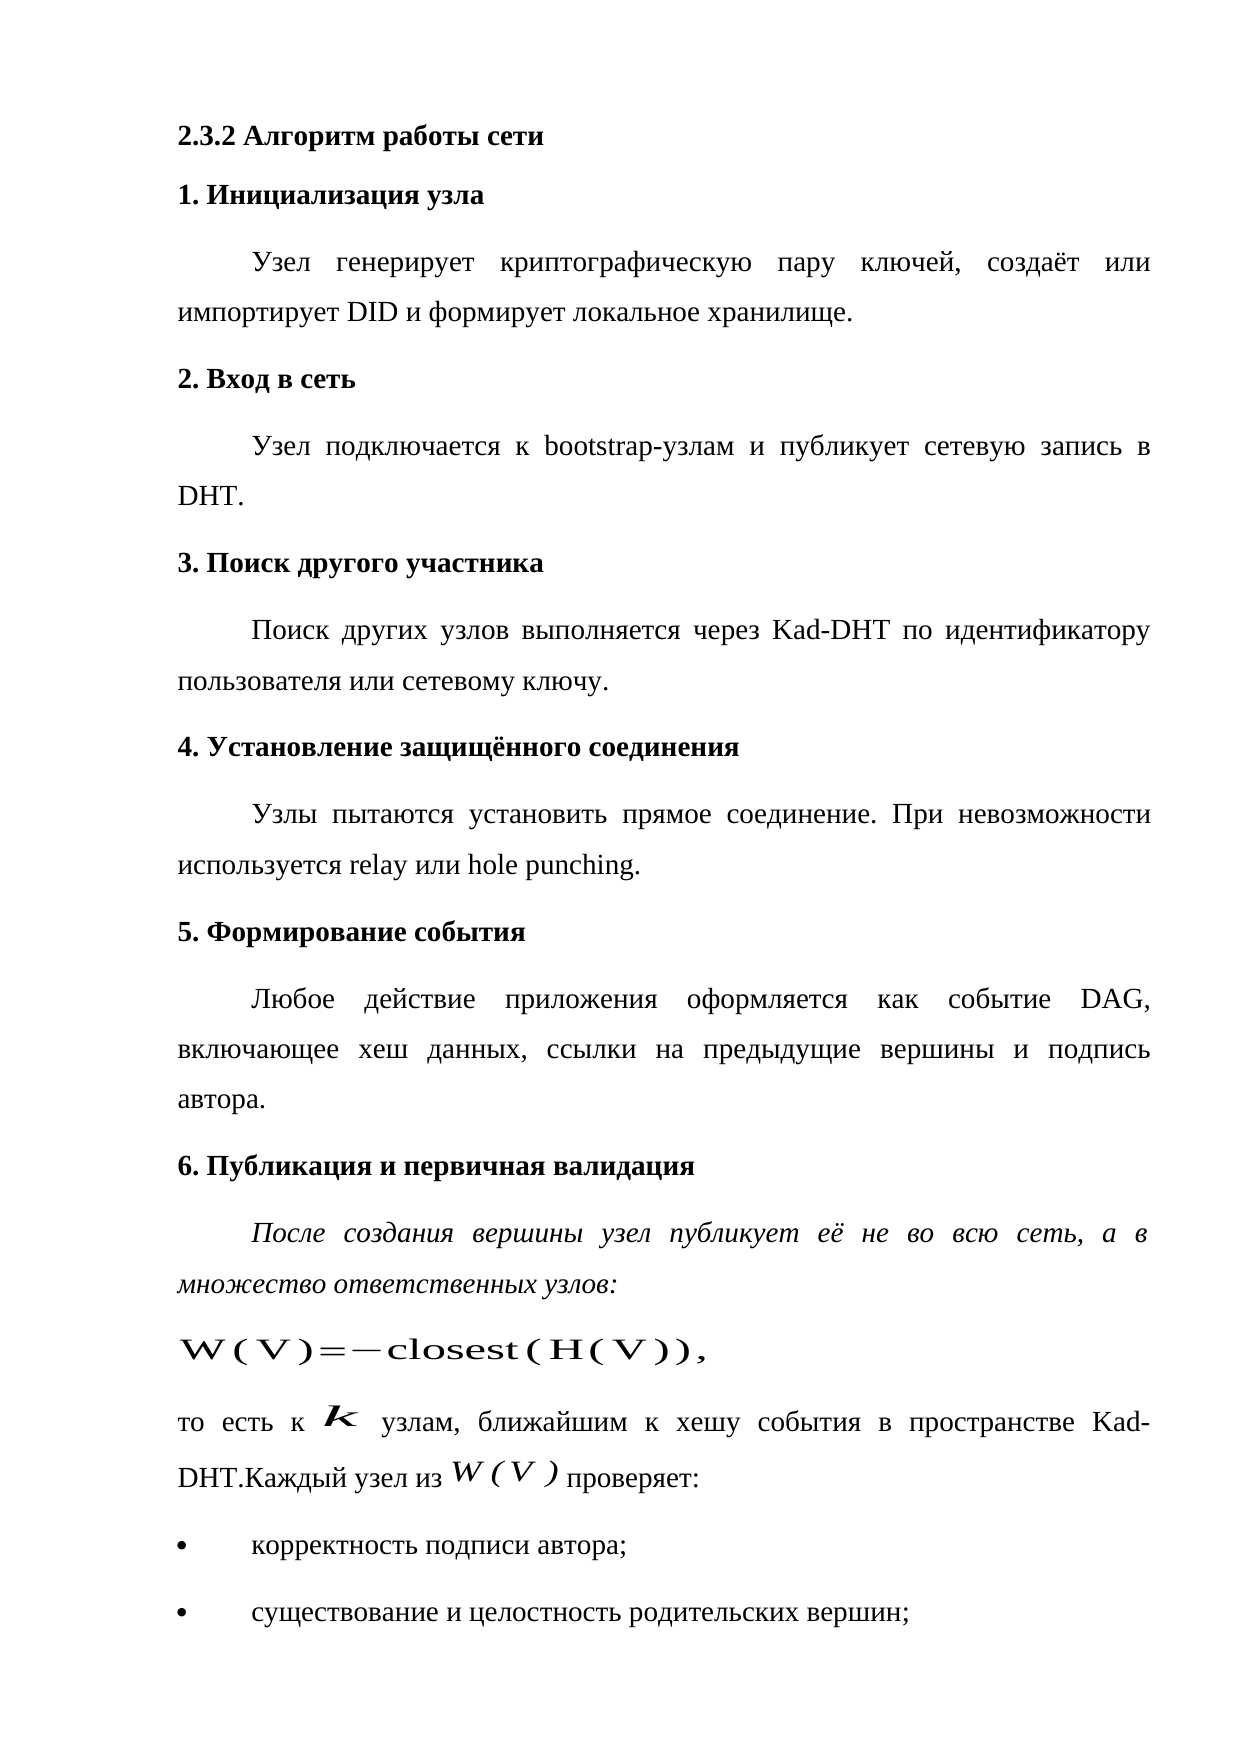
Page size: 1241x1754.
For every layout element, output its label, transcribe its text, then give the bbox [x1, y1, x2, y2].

text 2.3.2 Алгоритм работы сети [177, 118, 1152, 152]
list корректность подписи автора; [177, 1527, 1152, 1561]
text 3. Поиск другого участника [177, 545, 1152, 579]
text то есть к узлам, ближайшим к хешу события в пространстве Kad-DHT.Каждый узел из проверяет: [177, 1399, 1152, 1494]
list существование и целостность родительских вершин; [177, 1594, 1152, 1628]
text 5. Формирование события [177, 914, 1152, 947]
text 4. Установление защищённого соединения [177, 729, 1152, 763]
text Узел подключается к bootstrap-узлам и публикует сетевую запись в DHT. [177, 428, 1152, 512]
text Любое действие приложения оформляется как событие DAG, включающее хеш данных, ссылки на предыдущие вершины и подпись автора. [177, 981, 1152, 1115]
text 6. Публикация и первичная валидация [177, 1148, 1152, 1182]
text Узел генерирует криптографическую пару ключей, создаёт или импортирует DID и формирует локальное хранилище. [177, 244, 1152, 328]
text Узлы пытаются установить прямое соединение. При невозможности используется relay или hole punching. [177, 797, 1152, 880]
text 2. Вход в сеть [177, 361, 1152, 394]
text После создания вершины узел публикует её не во всю сеть, а в множество ответственных узлов: [177, 1215, 1152, 1299]
text 1. Инициализация узла [177, 177, 1152, 210]
text Поиск других узлов выполняется через Kad-DHT по идентификатору пользователя или сетевому ключу. [177, 612, 1152, 696]
